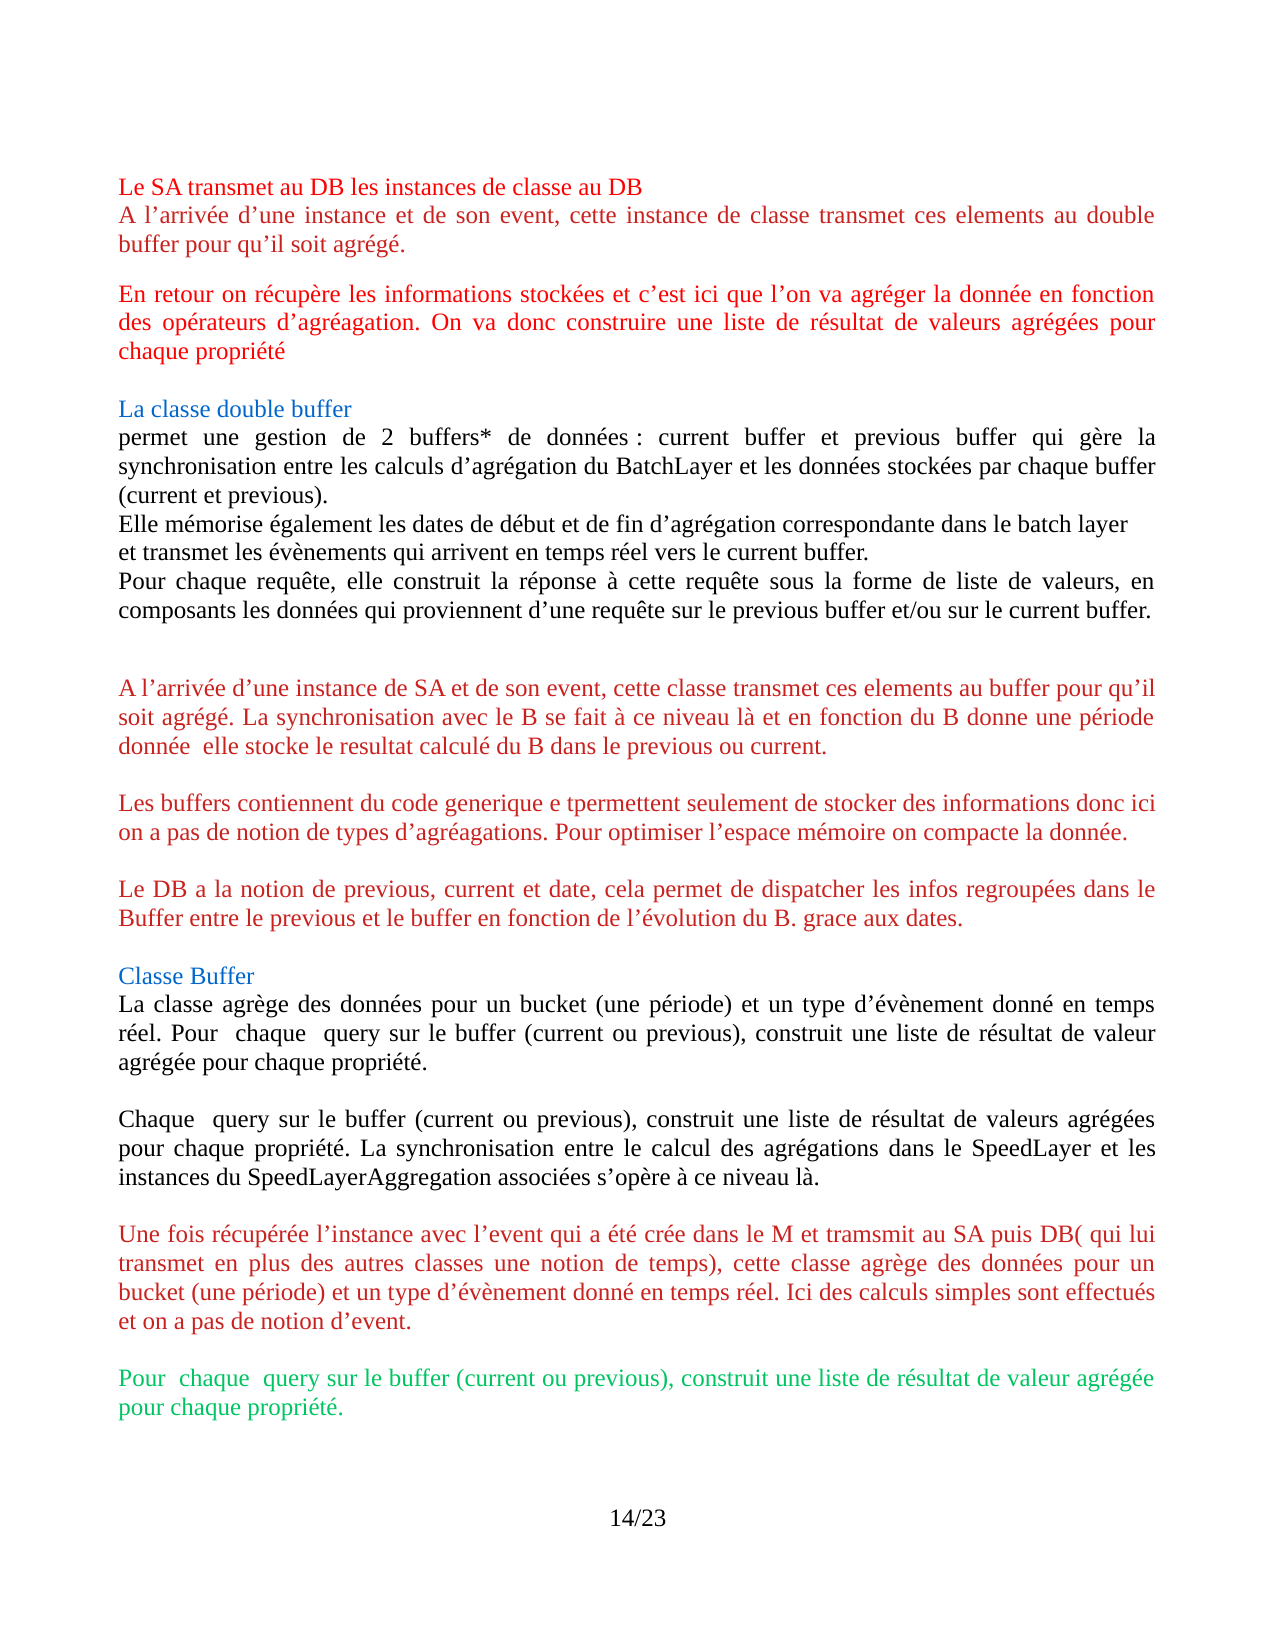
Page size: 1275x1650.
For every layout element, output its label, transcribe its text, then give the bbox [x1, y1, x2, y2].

list et transmet les évènements qui arrivent en temps réel vers le current buffer. [118, 537, 1157, 566]
text Les buffers contiennent du code generique e tpermettent seulement de stocker des informations donc ici on a pas de notion de types d’agréagations. Pour optimiser l’espace mémoire on compacte la donnée. [118, 788, 1157, 846]
text Le DB a la notion de previous, current et date, cela permet de dispatcher les infos regroupées dans le Buffer entre le previous et le buffer en fonction de l’évolution du B. grace aux dates. [118, 874, 1157, 932]
text Pour chaque query sur le buffer (current ou previous), construit une liste de résultat de valeur agrégée pour chaque propriété. [118, 1363, 1157, 1421]
list A l’arrivée d’une instance et de son event, cette instance de classe transmet ces elements au double buffer pour qu’il soit agrégé. [118, 200, 1157, 258]
text La classe double buffer [118, 394, 1157, 422]
text La classe agrège des données pour un bucket (une période) et un type d’évènement donné en temps réel. Pour chaque query sur le buffer (current ou previous), construit une liste de résultat de valeur agrégée pour chaque propriété. [118, 989, 1157, 1076]
text Chaque query sur le buffer (current ou previous), construit une liste de résultat de valeurs agrégées pour chaque propriété. La synchronisation entre le calcul des agrégations dans le SpeedLayer et les instances du SpeedLayerAggregation associées s’opère à ce niveau là. [118, 1104, 1157, 1191]
text permet une gestion de 2 buffers* de données : current buffer et previous buffer qui gère la synchronisation entre les calculs d’agrégation du BatchLayer et les données stockées par chaque buffer (current et previous). [118, 422, 1157, 509]
text En retour on récupère les informations stockées et c’est ici que l’on va agréger la donnée en fonction des opérateurs d’agréagation. On va donc construire une liste de résultat de valeurs agrégées pour chaque propriété [118, 279, 1157, 365]
list Le SA transmet au DB les instances de classe au DB [118, 172, 1157, 200]
text Classe Buffer [118, 961, 1157, 989]
list Elle mémorise également les dates de début et de fin d’agrégation correspondante dans le batch layer [118, 509, 1157, 537]
list Pour chaque requête, elle construit la réponse à cette requête sous la forme de liste de valeurs, en composants les données qui proviennent d’une requête sur le previous buffer et/ou sur le current buffer. [118, 566, 1157, 624]
text Une fois récupérée l’instance avec l’event qui a été crée dans le M et tramsmit au SA puis DB( qui lui transmet en plus des autres classes une notion de temps), cette classe agrège des données pour un bucket (une période) et un type d’évènement donné en temps réel. Ici des calculs simples sont effectués et on a pas de notion d’event. [118, 1219, 1157, 1334]
text A l’arrivée d’une instance de SA et de son event, cette classe transmet ces elements au buffer pour qu’il soit agrégé. La synchronisation avec le B se fait à ce niveau là et en fonction du B donne une période donnée elle stocke le resultat calculé du B dans le previous ou current. [118, 673, 1157, 759]
